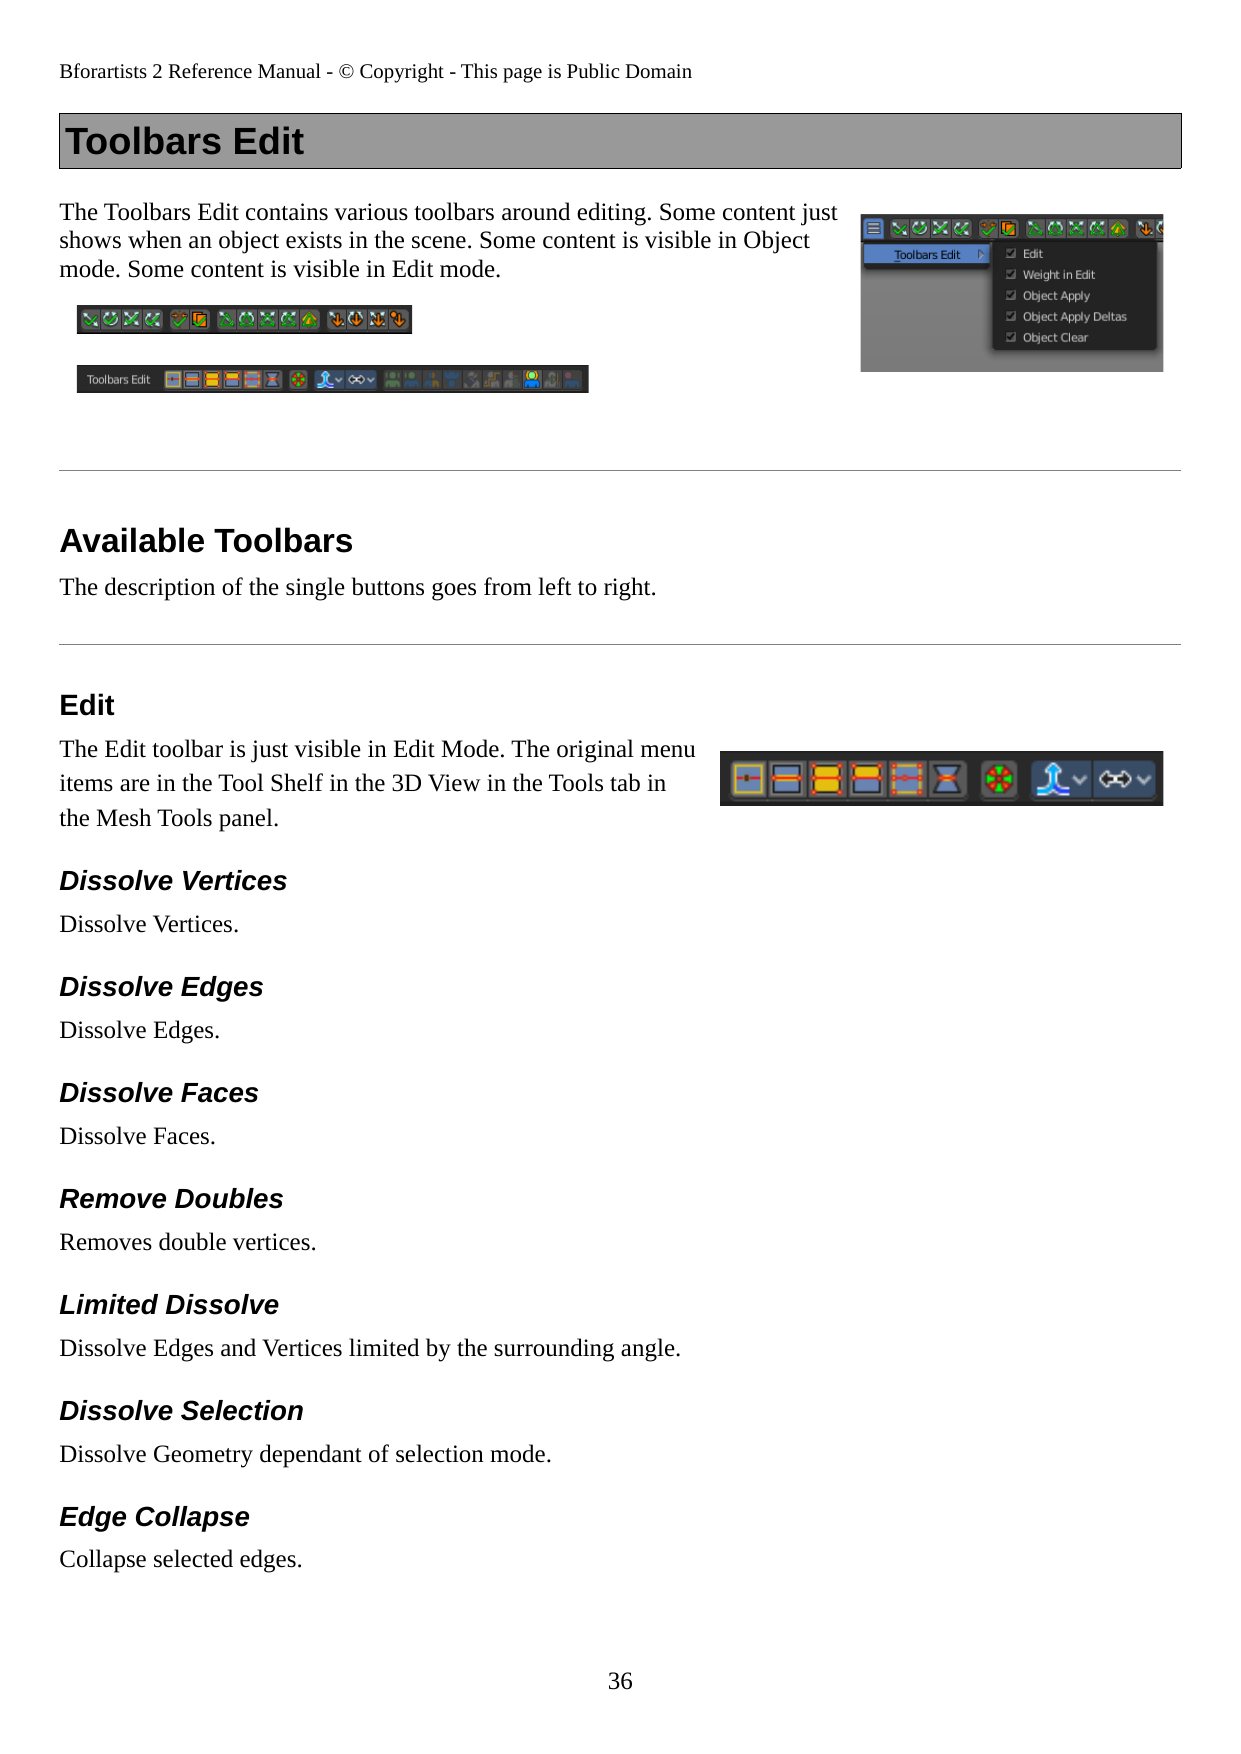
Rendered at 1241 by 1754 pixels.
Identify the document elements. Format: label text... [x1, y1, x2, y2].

text Dissolve Faces. [59, 1121, 1181, 1149]
subtitle Available Toolbars [59, 520, 1181, 559]
picture [76, 305, 413, 334]
subtitle Edit [59, 688, 1181, 722]
text The description of the single buttons goes from left to right. [59, 572, 1181, 600]
picture [860, 214, 1164, 372]
subtitle Limited Dissolve [59, 1288, 1181, 1320]
picture [720, 751, 1164, 806]
subtitle Dissolve Edges [59, 971, 1181, 1002]
text The Toolbars Edit contains various toolbars around editing. Some content just shows when an object exists in the scene. Some content is visible in Object mode. Some content is visible in Edit mode. [59, 197, 1181, 283]
text Dissolve Geometry dependant of selection mode. [59, 1439, 1181, 1467]
text Dissolve Vertices. [59, 909, 1181, 938]
picture [76, 365, 589, 393]
subtitle Dissolve Faces [59, 1076, 1181, 1108]
subtitle Edge Collapse [59, 1500, 1181, 1532]
table_header Toolbars Edit [60, 114, 1181, 168]
text The Edit toolbar is just visible in Edit Mode. The original menu items are in the Tool Shelf in the 3D View in the Tools tab in the Mesh Tools panel. [59, 734, 1181, 832]
text Dissolve Edges and Vertices limited by the surrounding angle. [59, 1333, 1181, 1361]
text Dissolve Edges. [59, 1015, 1181, 1044]
subtitle Dissolve Vertices [59, 864, 1181, 896]
text Removes double vertices. [59, 1227, 1181, 1256]
subtitle Dissolve Selection [59, 1394, 1181, 1426]
text Collapse selected edges. [59, 1544, 1181, 1573]
subtitle Remove Doubles [59, 1182, 1181, 1214]
